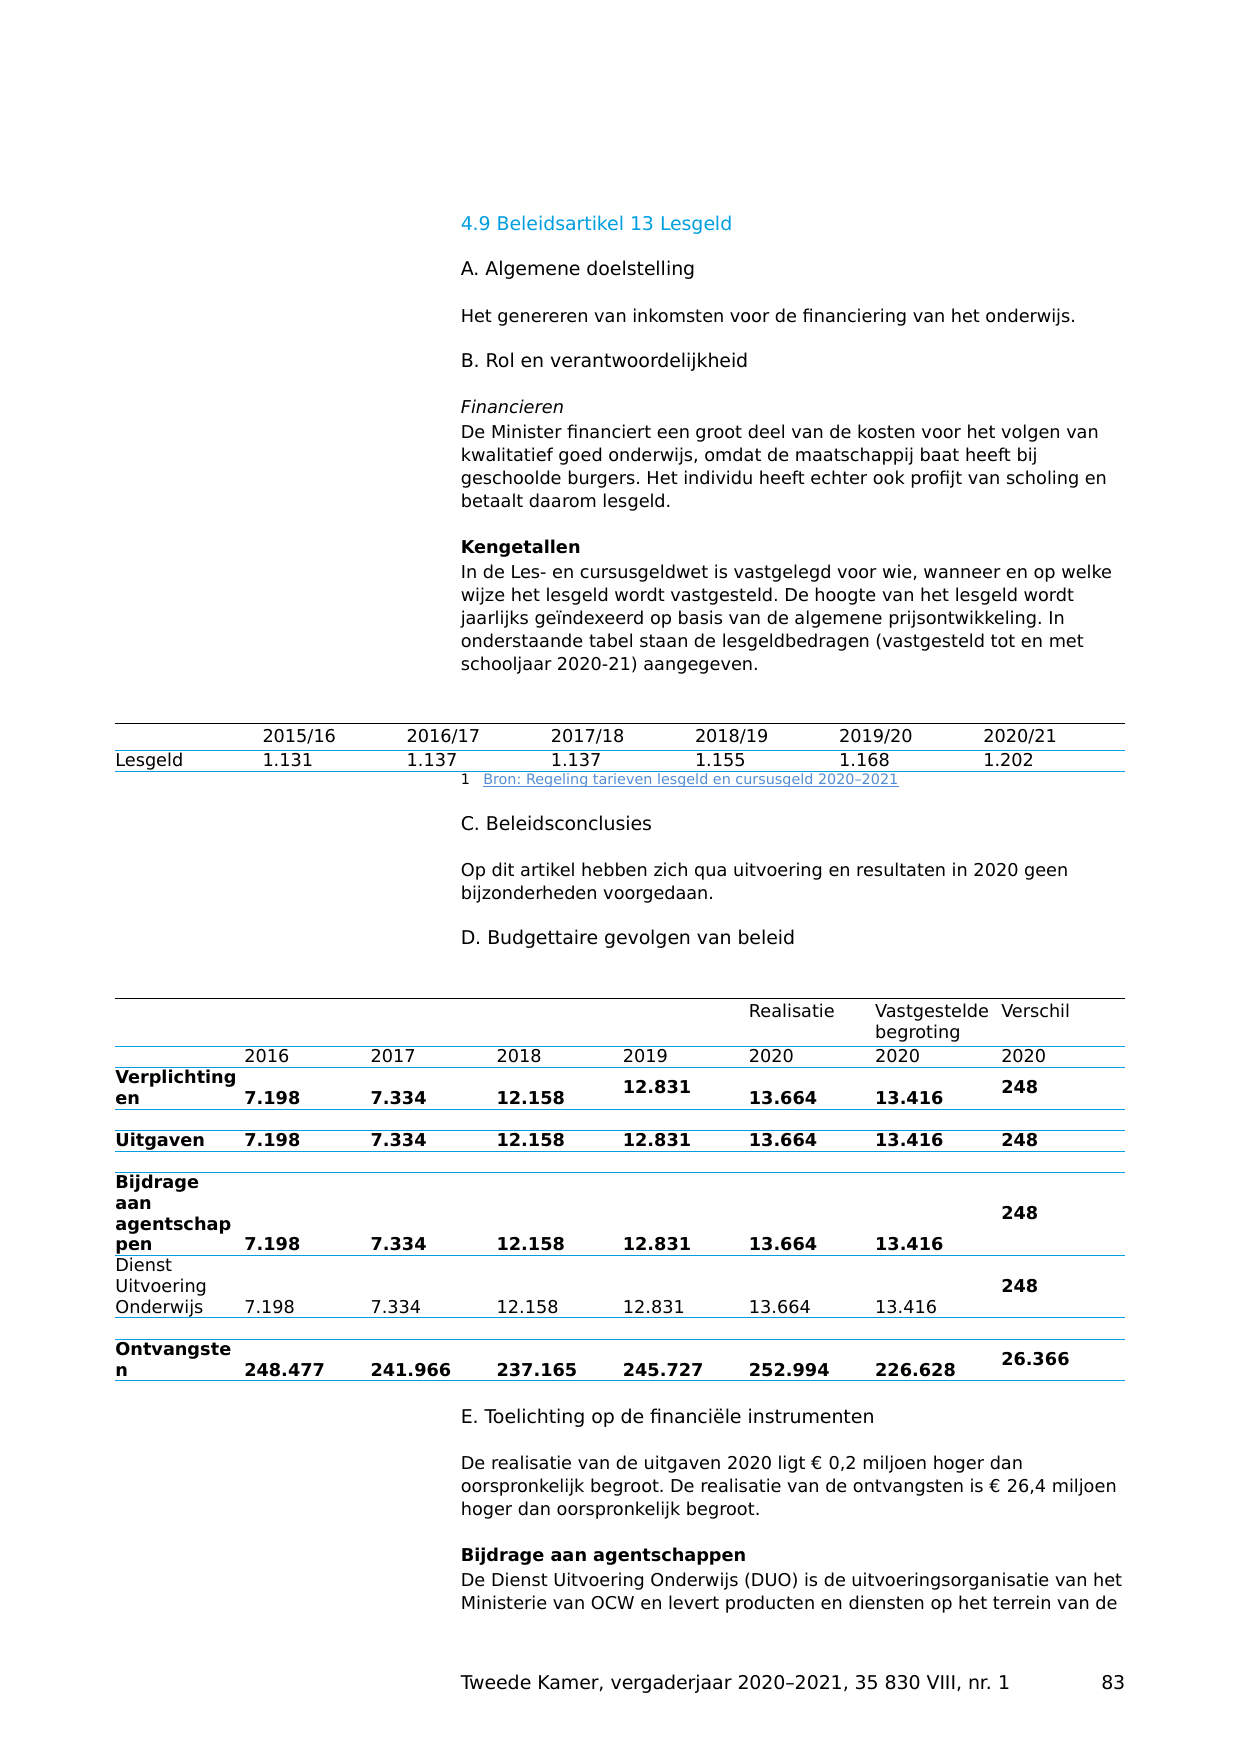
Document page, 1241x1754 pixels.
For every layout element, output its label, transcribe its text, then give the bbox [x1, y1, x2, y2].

table_cell [368, 1318, 493, 1338]
table_cell 2016 [241, 1047, 367, 1067]
text Financieren [461, 395, 1125, 418]
table_cell [368, 1110, 493, 1129]
table_cell [494, 1152, 620, 1172]
table_cell 26.366 [998, 1340, 1125, 1380]
table_cell [115, 1047, 241, 1067]
title E. Toelichting op de financiële instrumenten [461, 1406, 1125, 1428]
table_cell 7.198 [241, 1173, 367, 1255]
table_cell 1.137 [404, 751, 548, 771]
table_cell 2019/20 [836, 724, 980, 749]
table_cell [115, 1318, 241, 1338]
table_cell [620, 1152, 746, 1172]
table_cell [872, 1110, 998, 1129]
table_cell 12.158 [494, 1131, 620, 1151]
table_cell 2018 [494, 1047, 620, 1067]
table_cell 2017/18 [548, 724, 692, 749]
table_cell [620, 1318, 746, 1338]
table_cell 2020 [746, 1047, 872, 1067]
table_cell 13.664 [746, 1173, 872, 1255]
table_cell Realisatie [746, 999, 872, 1046]
table_cell 7.334 [368, 1173, 493, 1255]
table_header Tabel 48 Lesgeldbedrag (bedragen x € 1)1 [115, 698, 1125, 722]
table_cell 241.966 [368, 1340, 493, 1380]
table_cell [620, 1110, 746, 1129]
table_cell Verplichtingen [115, 1068, 241, 1108]
text De Minister financiert een groot deel van de kosten voor het volgen van kwalitatief goed onderwijs, omdat de maatschappij baat heeft bij geschoolde burgers. Het individu heeft echter ook profijt van scholing en betaalt daarom lesgeld. [461, 420, 1125, 512]
table_cell Lesgeld [115, 751, 259, 771]
table_cell Dienst Uitvoering Onderwijs [115, 1256, 241, 1317]
table_cell [368, 999, 493, 1046]
table_cell 12.831 [620, 1068, 746, 1108]
table_cell [368, 1152, 493, 1172]
table_cell 2018/19 [692, 724, 836, 749]
table_cell [872, 1152, 998, 1172]
list Bron: Regeling tarieven lesgeld en cursusgeld 2020–2021 [461, 772, 1125, 788]
table_cell Verschil [998, 999, 1125, 1046]
table_cell 1.137 [548, 751, 692, 771]
table_cell [998, 1152, 1125, 1172]
table_cell [241, 1152, 367, 1172]
text De Dienst Uitvoering Onderwijs (DUO) is de uitvoeringsorganisatie van het Ministerie van OCW en levert producten en diensten op het terrein van de [461, 1568, 1125, 1614]
text Kengetallen [461, 535, 1125, 558]
table_cell 2020 [872, 1047, 998, 1067]
table_cell 13.416 [872, 1256, 998, 1317]
table_cell [115, 1152, 241, 1172]
table_cell 7.334 [368, 1068, 493, 1108]
table_cell 248 [998, 1173, 1125, 1255]
table_cell [241, 1110, 367, 1129]
table_cell [494, 1110, 620, 1129]
table_cell 13.664 [746, 1256, 872, 1317]
table_cell 12.831 [620, 1173, 746, 1255]
table_cell [115, 1110, 241, 1129]
table_cell 2015/16 [259, 724, 403, 749]
table_cell 237.165 [494, 1340, 620, 1380]
title D. Budgettaire gevolgen van beleid [461, 927, 1125, 949]
table_cell 7.198 [241, 1131, 367, 1151]
text De realisatie van de uitgaven 2020 ligt € 0,2 miljoen hoger dan oorspronkelijk begroot. De realisatie van de ontvangsten is € 26,4 miljoen hoger dan oorspronkelijk begroot. [461, 1451, 1125, 1520]
table_cell 7.334 [368, 1131, 493, 1151]
table_cell Vastgestelde begroting [872, 999, 998, 1046]
table_cell [746, 1110, 872, 1129]
table_cell 252.994 [746, 1340, 872, 1380]
title 4.9 Beleidsartikel 13 Lesgeld [461, 213, 1125, 235]
table_cell [494, 999, 620, 1046]
table_cell [620, 999, 746, 1046]
table_cell [746, 1152, 872, 1172]
table_cell 13.416 [872, 1131, 998, 1151]
text Bijdrage aan agentschappen [461, 1543, 1125, 1566]
table_cell [746, 1318, 872, 1338]
table_cell 1.155 [692, 751, 836, 771]
table_cell 1.202 [980, 751, 1125, 771]
table_cell [241, 1318, 367, 1338]
table_cell 245.727 [620, 1340, 746, 1380]
table_cell 2019 [620, 1047, 746, 1067]
table_cell 7.198 [241, 1256, 367, 1317]
table_cell [998, 1318, 1125, 1338]
text In de Les- en cursusgeldwet is vastgelegd voor wie, wanneer en op welke wijze het lesgeld wordt vastgesteld. De hoogte van het lesgeld wordt jaarlijks geïndexeerd op basis van de algemene prijsontwikkeling. In onderstaande tabel staan de lesgeldbedragen (vastgesteld tot en met schooljaar 2020-21) aangegeven. [461, 560, 1125, 674]
text Op dit artikel hebben zich qua uitvoering en resultaten in 2020 geen bijzonderheden voorgedaan. [461, 858, 1125, 904]
table_cell 226.628 [872, 1340, 998, 1380]
table_cell [494, 1318, 620, 1338]
title C. Beleidsconclusies [461, 813, 1125, 835]
title B. Rol en verantwoordelijkheid [461, 350, 1125, 372]
table_cell [115, 999, 241, 1046]
table_cell Bijdrage aan agentschappen [115, 1173, 241, 1255]
table_cell 1.168 [836, 751, 980, 771]
table_cell 13.416 [872, 1068, 998, 1108]
table_cell 248 [998, 1256, 1125, 1317]
table_cell Uitgaven [115, 1131, 241, 1151]
table_cell 12.831 [620, 1131, 746, 1151]
table_cell 2020 [998, 1047, 1125, 1067]
table_cell 248 [998, 1131, 1125, 1151]
table_cell Ontvangsten [115, 1340, 241, 1380]
table_cell [872, 1318, 998, 1338]
table_cell 248 [998, 1068, 1125, 1108]
table_cell 12.158 [494, 1173, 620, 1255]
table_cell 7.198 [241, 1068, 367, 1108]
text Het genereren van inkomsten voor de financiering van het onderwijs. [461, 304, 1125, 327]
table_cell 2017 [368, 1047, 493, 1067]
table_cell 13.416 [872, 1173, 998, 1255]
table_cell 13.664 [746, 1131, 872, 1151]
table_cell 2016/17 [404, 724, 548, 749]
table_cell 12.158 [494, 1256, 620, 1317]
table_cell 248.477 [241, 1340, 367, 1380]
table_cell 12.158 [494, 1068, 620, 1108]
table_cell [241, 999, 367, 1046]
table_header Tabel 49 Budgettaire gevolgen van beleid van artikel 13 (bedragen x € 1.000) [115, 973, 1125, 998]
title A. Algemene doelstelling [461, 258, 1125, 280]
table_cell 13.664 [746, 1068, 872, 1108]
table_cell 1.131 [259, 751, 403, 771]
table_cell [115, 724, 259, 749]
table_cell 7.334 [368, 1256, 493, 1317]
table_cell 12.831 [620, 1256, 746, 1317]
table_cell 2020/21 [980, 724, 1125, 749]
table_cell [998, 1110, 1125, 1129]
